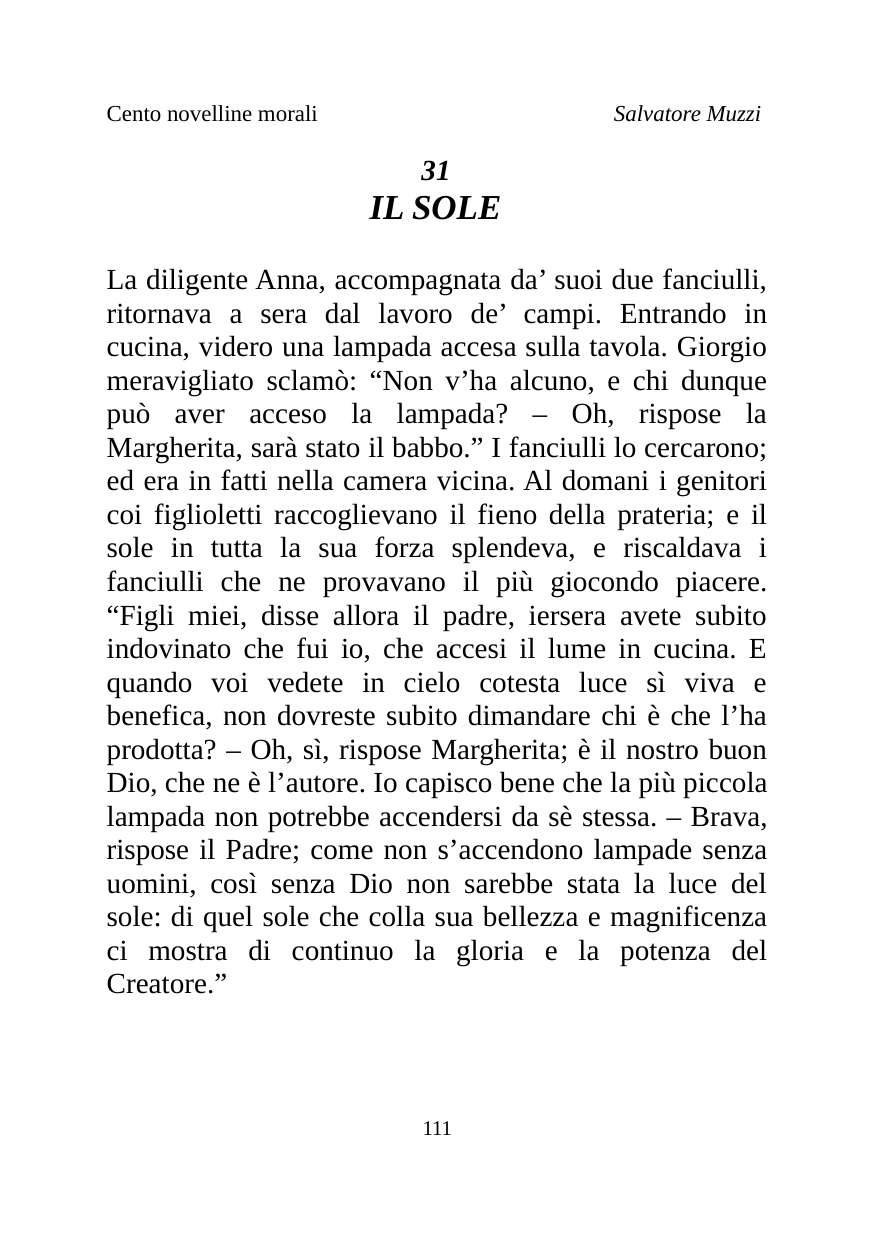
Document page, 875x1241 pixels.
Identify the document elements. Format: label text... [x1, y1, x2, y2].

text La diligente Anna, accompagnata da’ suoi due fanciulli, ritornava a sera dal lavoro de’ campi. Entrando in cucina, videro una lampada accesa sulla tavola. Giorgio meravigliato sclamò: “Non v’ha alcuno, e chi dunque può aver acceso la lampada? – Oh, rispose la Margherita, sarà stato il babbo.” I fanciulli lo cercarono; ed era in fatti nella camera vicina. Al domani i genitori coi figlioletti raccoglievano il fieno della prateria; e il sole in tutta la sua forza splendeva, e riscaldava i fanciulli che ne provavano il più giocondo piacere. “Figli miei, disse allora il padre, iersera avete subito indovinato che fui io, che accesi il lume in cucina. E quando voi vedete in cielo cotesta luce sì viva e benefica, non dovreste subito dimandare chi è che l’ha prodotta? – Oh, sì, rispose Margherita; è il nostro buon Dio, che ne è l’autore. Io capisco bene che la più piccola lampada non potrebbe accendersi da sè stessa. – Brava, rispose il Padre; come non s’accendono lampade senza uomini, così senza Dio non sarebbe stata la luce del sole: di quel sole che colla sua bellezza e magnificenza ci mostra di continuo la gloria e la potenza del Creatore.” [106, 262, 768, 1000]
subtitle 31 IL SOLE [106, 153, 768, 227]
